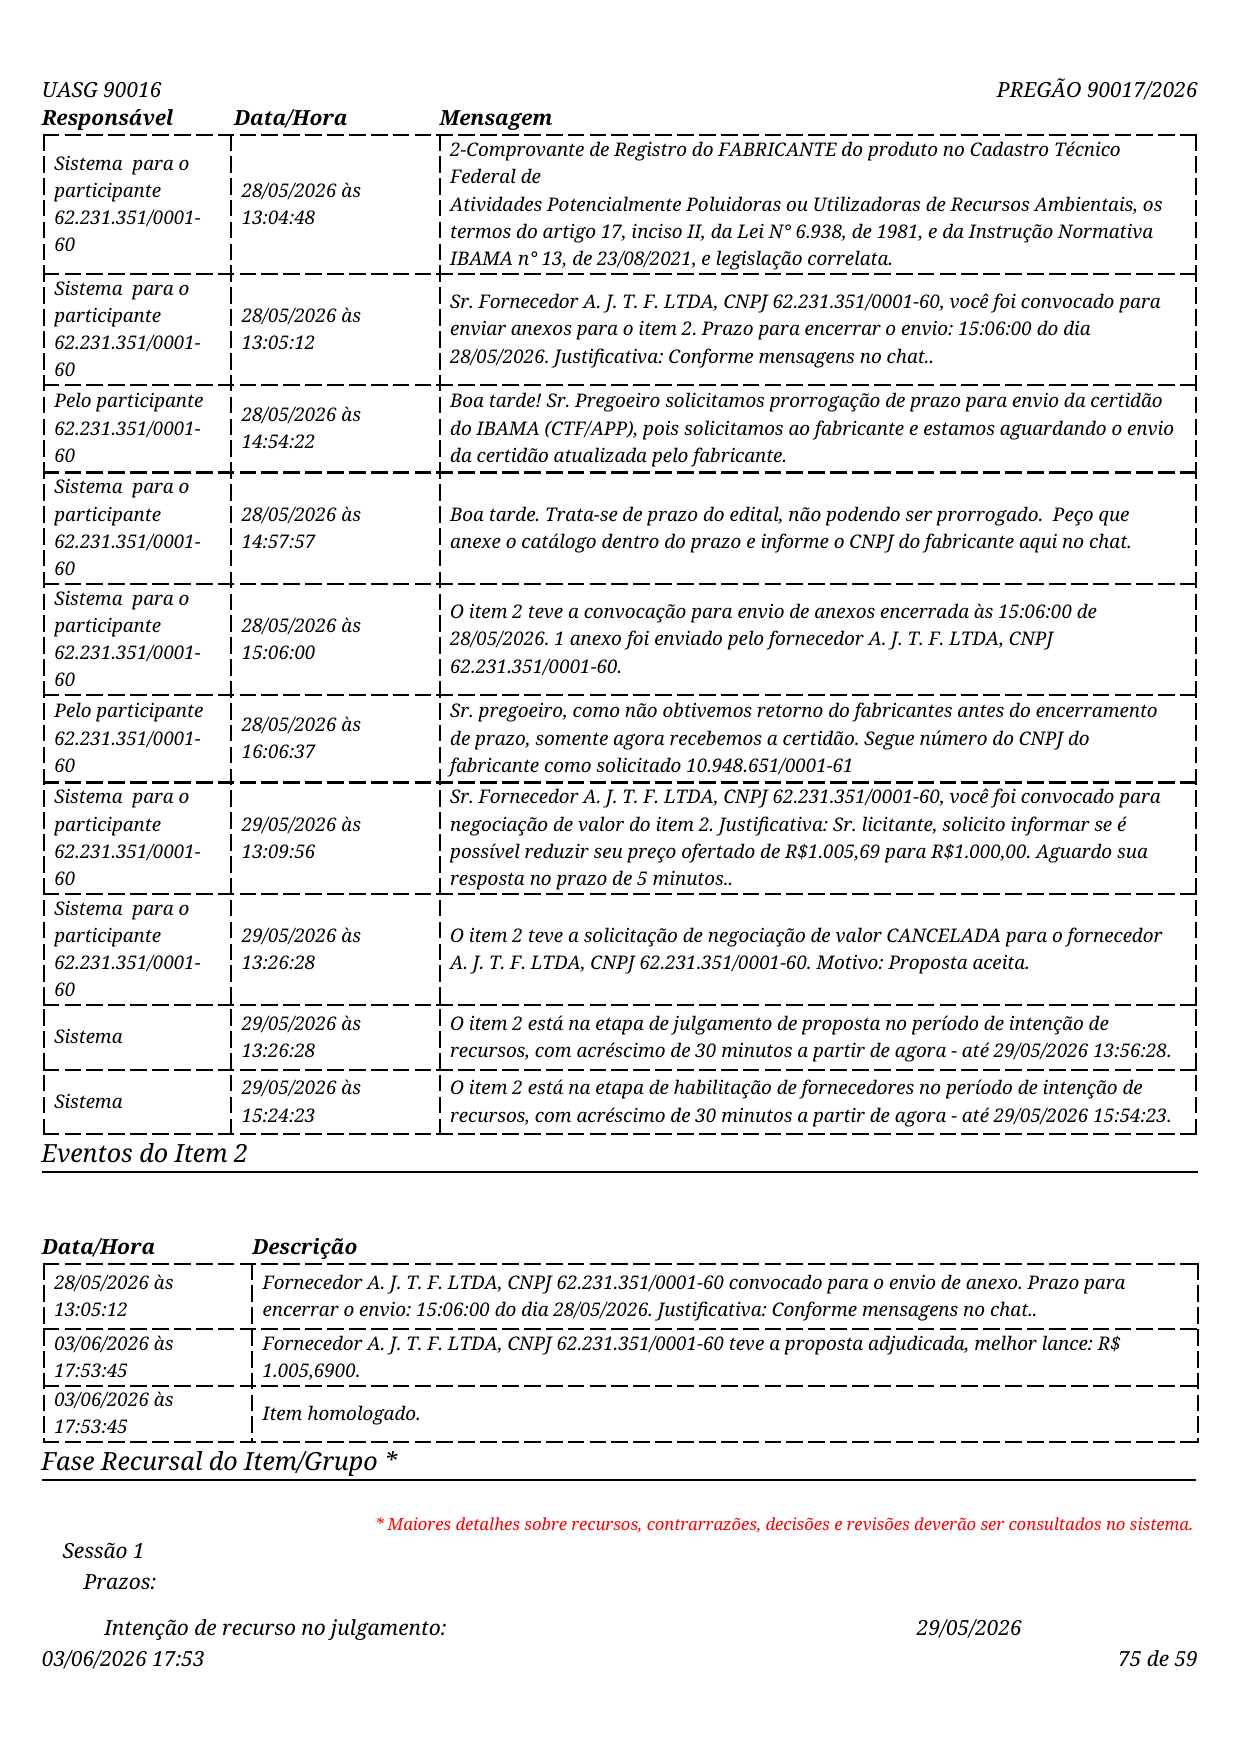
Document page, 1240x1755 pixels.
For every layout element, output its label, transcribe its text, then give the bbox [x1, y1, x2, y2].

table_cell 28/05/2026 às 14:54:22 [231, 384, 439, 471]
table_header Fornecedor A. J. T. F. LTDA, CNPJ 62.231.351/0001-60 convocado para o envio de anexo. Prazo para encerrar o envio: 15:06:00 do dia 28/05/2026. Justificativa: Conforme mensagens no chat.. [252, 1263, 1198, 1328]
table_cell 29/05/2026 às 13:09:56 [231, 781, 439, 893]
table_cell O item 2 está na etapa de habilitação de fornecedores no período de intenção de recursos, com acréscimo de 30 minutos a partir de agora - até 29/05/2026 15:54:23. [440, 1069, 1196, 1133]
text Responsável Data/Hora Mensagem [42, 103, 1200, 132]
table_cell Pelo participante 62.231.351/0001-60 [44, 384, 231, 471]
table_cell Sr. Fornecedor A. J. T. F. LTDA, CNPJ 62.231.351/0001-60, você foi convocado para negociação de valor do item 2. Justificativa: Sr. licitante, solicito informar se é possível reduzir seu preço ofertado de R$1.005,69 para R$1.000,00. Aguardo sua resposta no prazo de 5 minutos.. [440, 781, 1196, 893]
table_cell Sistema para o participante 62.231.351/0001-60 [44, 471, 231, 583]
table_cell 03/06/2026 às 17:53:45 [44, 1328, 252, 1384]
table_cell Sr. Fornecedor A. J. T. F. LTDA, CNPJ 62.231.351/0001-60, você foi convocado para enviar anexos para o item 2. Prazo para encerrar o envio: 15:06:00 do dia 28/05/2026. Justificativa: Conforme mensagens no chat.. [440, 273, 1196, 384]
table_cell 29/05/2026 às 13:26:28 [231, 1004, 439, 1068]
table_cell Intenção de recurso no julgamento: [83, 1613, 917, 1643]
table_cell 29/05/2026 às 15:24:23 [231, 1069, 439, 1133]
table_cell Sistema para o participante 62.231.351/0001-60 [44, 893, 231, 1004]
table_cell O item 2 teve a solicitação de negociação de valor CANCELADA para o fornecedor A. J. T. F. LTDA, CNPJ 62.231.351/0001-60. Motivo: Proposta aceita. [440, 893, 1196, 1004]
table_cell Boa tarde! Sr. Pregoeiro solicitamos prorrogação de prazo para envio da certidão do IBAMA (CTF/APP), pois solicitamos ao fabricante e estamos aguardando o envio da certidão atualizada pelo fabricante. [440, 384, 1196, 471]
table_cell Item homologado. [252, 1385, 1198, 1441]
table_cell 28/05/2026 às 14:57:57 [231, 471, 439, 583]
table_cell 29/05/2026 [917, 1613, 1085, 1643]
table_header 28/05/2026 às 13:05:12 [44, 1263, 252, 1328]
table_cell Boa tarde. Trata-se de prazo do edital, não podendo ser prorrogado. Peço que anexe o catálogo dentro do prazo e informe o CNPJ do fabricante aqui no chat. [440, 471, 1196, 583]
table_cell Fornecedor A. J. T. F. LTDA, CNPJ 62.231.351/0001-60 teve a proposta adjudicada, melhor lance: R$ 1.005,6900. [252, 1328, 1198, 1384]
table_cell Sistema para o participante 62.231.351/0001-60 [44, 781, 231, 893]
subtitle Fase Recursal do Item/Grupo * [41, 1443, 1200, 1477]
table_cell O item 2 teve a convocação para envio de anexos encerrada às 15:06:00 de 28/05/2026. 1 anexo foi enviado pelo fornecedor A. J. T. F. LTDA, CNPJ 62.231.351/0001-60. [440, 583, 1196, 694]
subtitle Eventos do Item 2 [41, 1135, 1200, 1169]
table_cell Sistema para o participante 62.231.351/0001-60 [44, 273, 231, 384]
table_cell 28/05/2026 às 16:06:37 [231, 694, 439, 781]
text Data/Hora Descrição [42, 1232, 1200, 1261]
table_header [917, 1567, 1085, 1613]
text Sessão 1 [62, 1537, 1200, 1565]
table_cell Sistema [44, 1069, 231, 1133]
table_cell 03/06/2026 às 17:53:45 [44, 1385, 252, 1441]
table_cell Sr. pregoeiro, como não obtivemos retorno do fabricantes antes do encerramento de prazo, somente agora recebemos a certidão. Segue número do CNPJ do fabricante como solicitado 10.948.651/0001-61 [440, 694, 1196, 781]
table_cell 28/05/2026 às 15:06:00 [231, 583, 439, 694]
text * Maiores detalhes sobre recursos, contrarrazões, decisões e revisões deverão ser consultados no sistema. [42, 1512, 1196, 1535]
table_header 28/05/2026 às 13:04:48 [231, 134, 439, 273]
table_header Prazos: [83, 1567, 917, 1613]
table_cell Sistema [44, 1004, 231, 1068]
table_cell 29/05/2026 às 13:26:28 [231, 893, 439, 1004]
table_header 2-Comprovante de Registro do FABRICANTE do produto no Cadastro Técnico Federal de Atividades Potencialmente Poluidoras ou Utilizadoras de Recursos Ambientais, os termos do artigo 17, inciso II, da Lei N° 6.938, de 1981, e da Instrução Normativa IBAMA n° 13, de 23/08/2021, e legislação correlata. [440, 134, 1196, 273]
table_cell O item 2 está na etapa de julgamento de proposta no período de intenção de recursos, com acréscimo de 30 minutos a partir de agora - até 29/05/2026 13:56:28. [440, 1004, 1196, 1068]
table_header Sistema para o participante 62.231.351/0001-60 [44, 134, 231, 273]
table_cell Pelo participante 62.231.351/0001-60 [44, 694, 231, 781]
table_cell 28/05/2026 às 13:05:12 [231, 273, 439, 384]
table_cell Sistema para o participante 62.231.351/0001-60 [44, 583, 231, 694]
